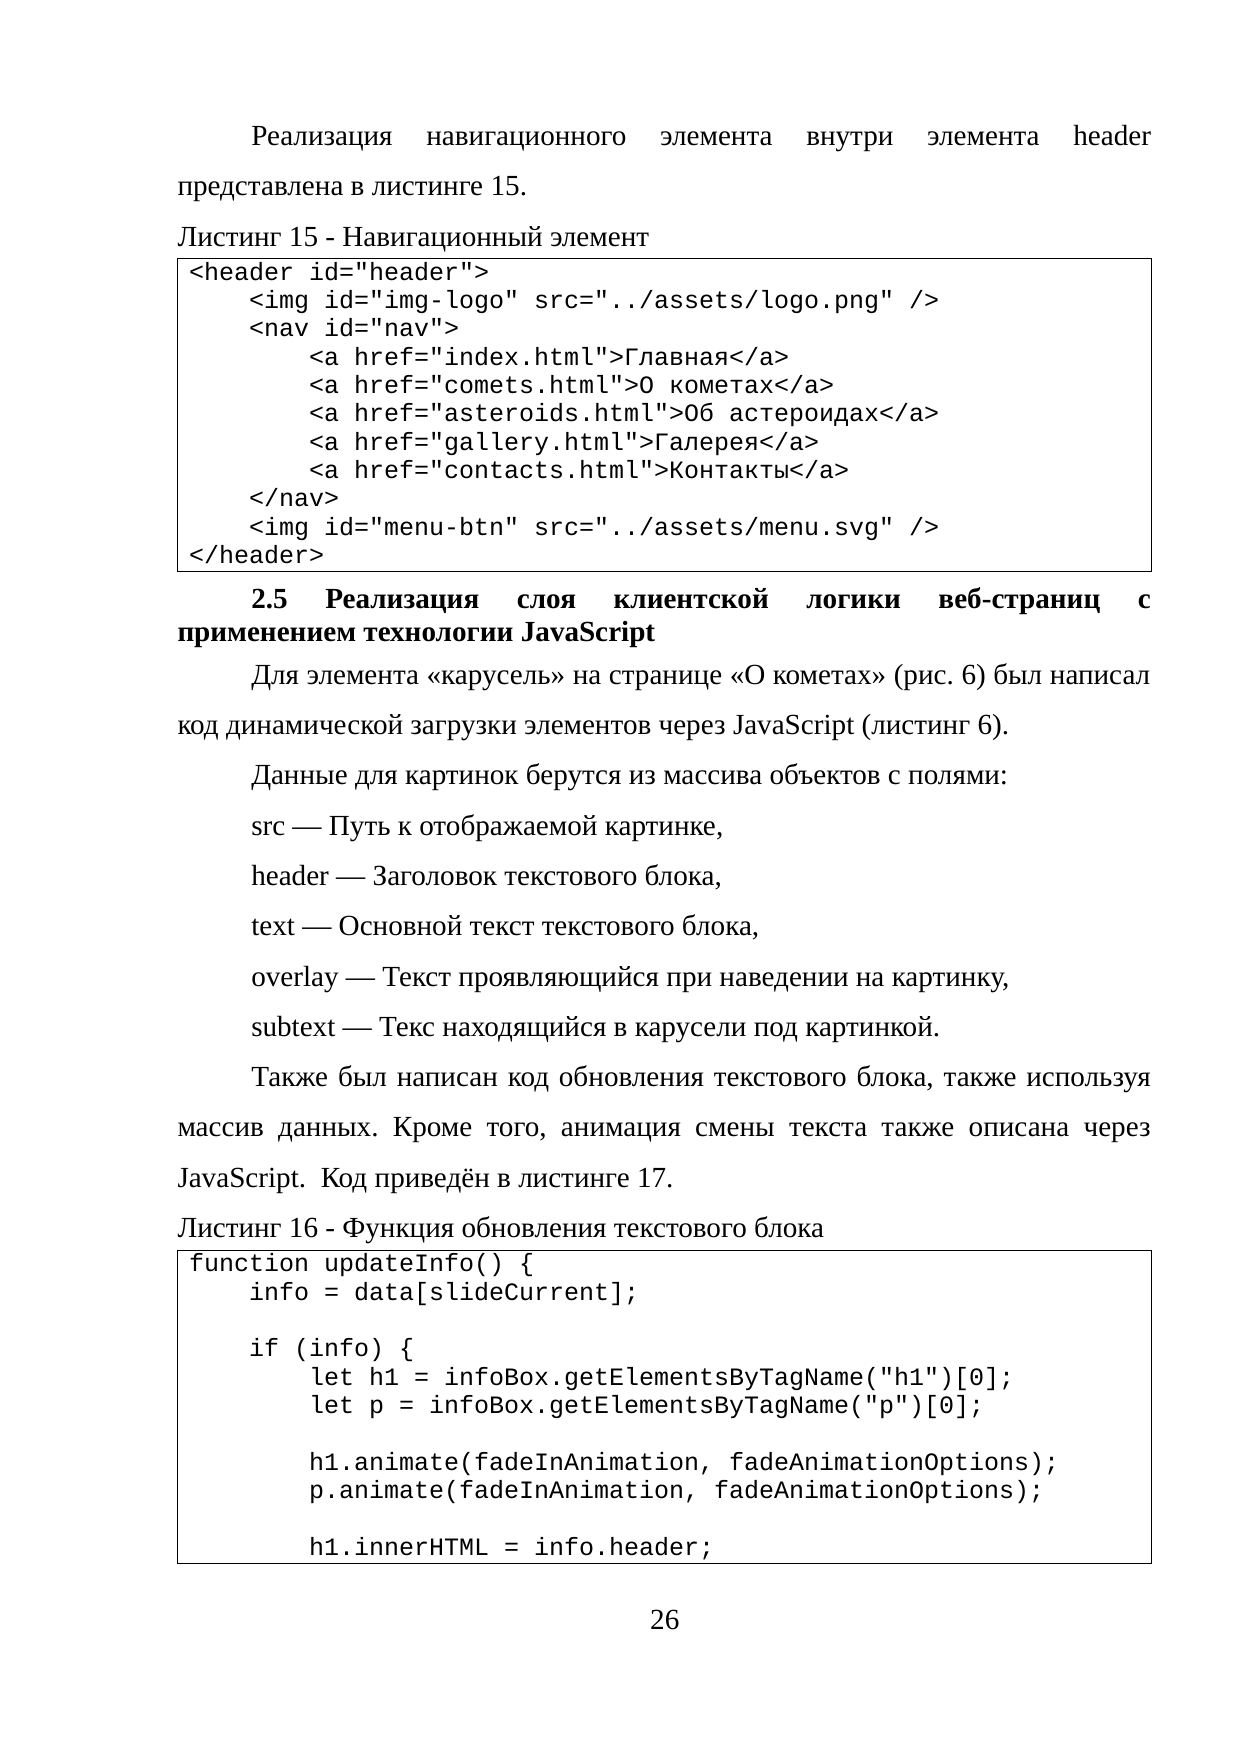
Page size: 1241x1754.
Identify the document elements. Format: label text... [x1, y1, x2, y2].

text subtext — Текс находящийся в карусели под картинкой. [177, 1009, 1152, 1042]
table_header <header id="header"> <img id="img-logo" src="../assets/logo.png" /> <nav id="nav"> <a href="index.html">Главная</a> <a href="comets.html">О кометах</a> <a href="asteroids.html">Об астероидах</a> <a href="gallery.html">Галерея</a> <a href="contacts.html">Контакты</a> </nav> <img id="menu-btn" src="../assets/menu.svg" /> </header> [178, 259, 1151, 571]
table_header function updateInfo() { info = data[slideCurrent]; if (info) { let h1 = infoBox.getElementsByTagName("h1")[0]; let p = infoBox.getElementsByTagName("p")[0]; h1.animate(fadeInAnimation, fadeAnimationOptions); p.animate(fadeInAnimation, fadeAnimationOptions); h1.innerHTML = info.header; [178, 1251, 1151, 1562]
text Реализация навигационного элемента внутри элемента header представлена в листинге 15. [177, 118, 1152, 202]
text overlay — Текст проявляющийся при наведении на картинку, [177, 959, 1152, 992]
text Для элемента «карусель» на странице «О кометах» (рис. 6) был написал код динамической загрузки элементов через JavaScript (листинг 6). [177, 657, 1152, 741]
text Также был написан код обновления текстового блока, также используя массив данных. Кроме того, анимация смены текста также описана через JavaScript. Код приведён в листинге 17. [177, 1059, 1152, 1193]
text Данные для картинок берутся из массива объектов с полями: [177, 757, 1152, 791]
text Листинг 16 - Функция обновления текстового блока [177, 1210, 1152, 1244]
text Листинг 15 - Навигационный элемент [177, 219, 1152, 252]
text header — Заголовок текстового блока, [177, 858, 1152, 892]
text src — Путь к отображаемой картинке, [177, 808, 1152, 841]
text text — Основной текст текстового блока, [177, 908, 1152, 942]
subtitle 2.5 Реализация слоя клиентской логики веб-страниц с применением технологии JavaScript [177, 581, 1152, 648]
